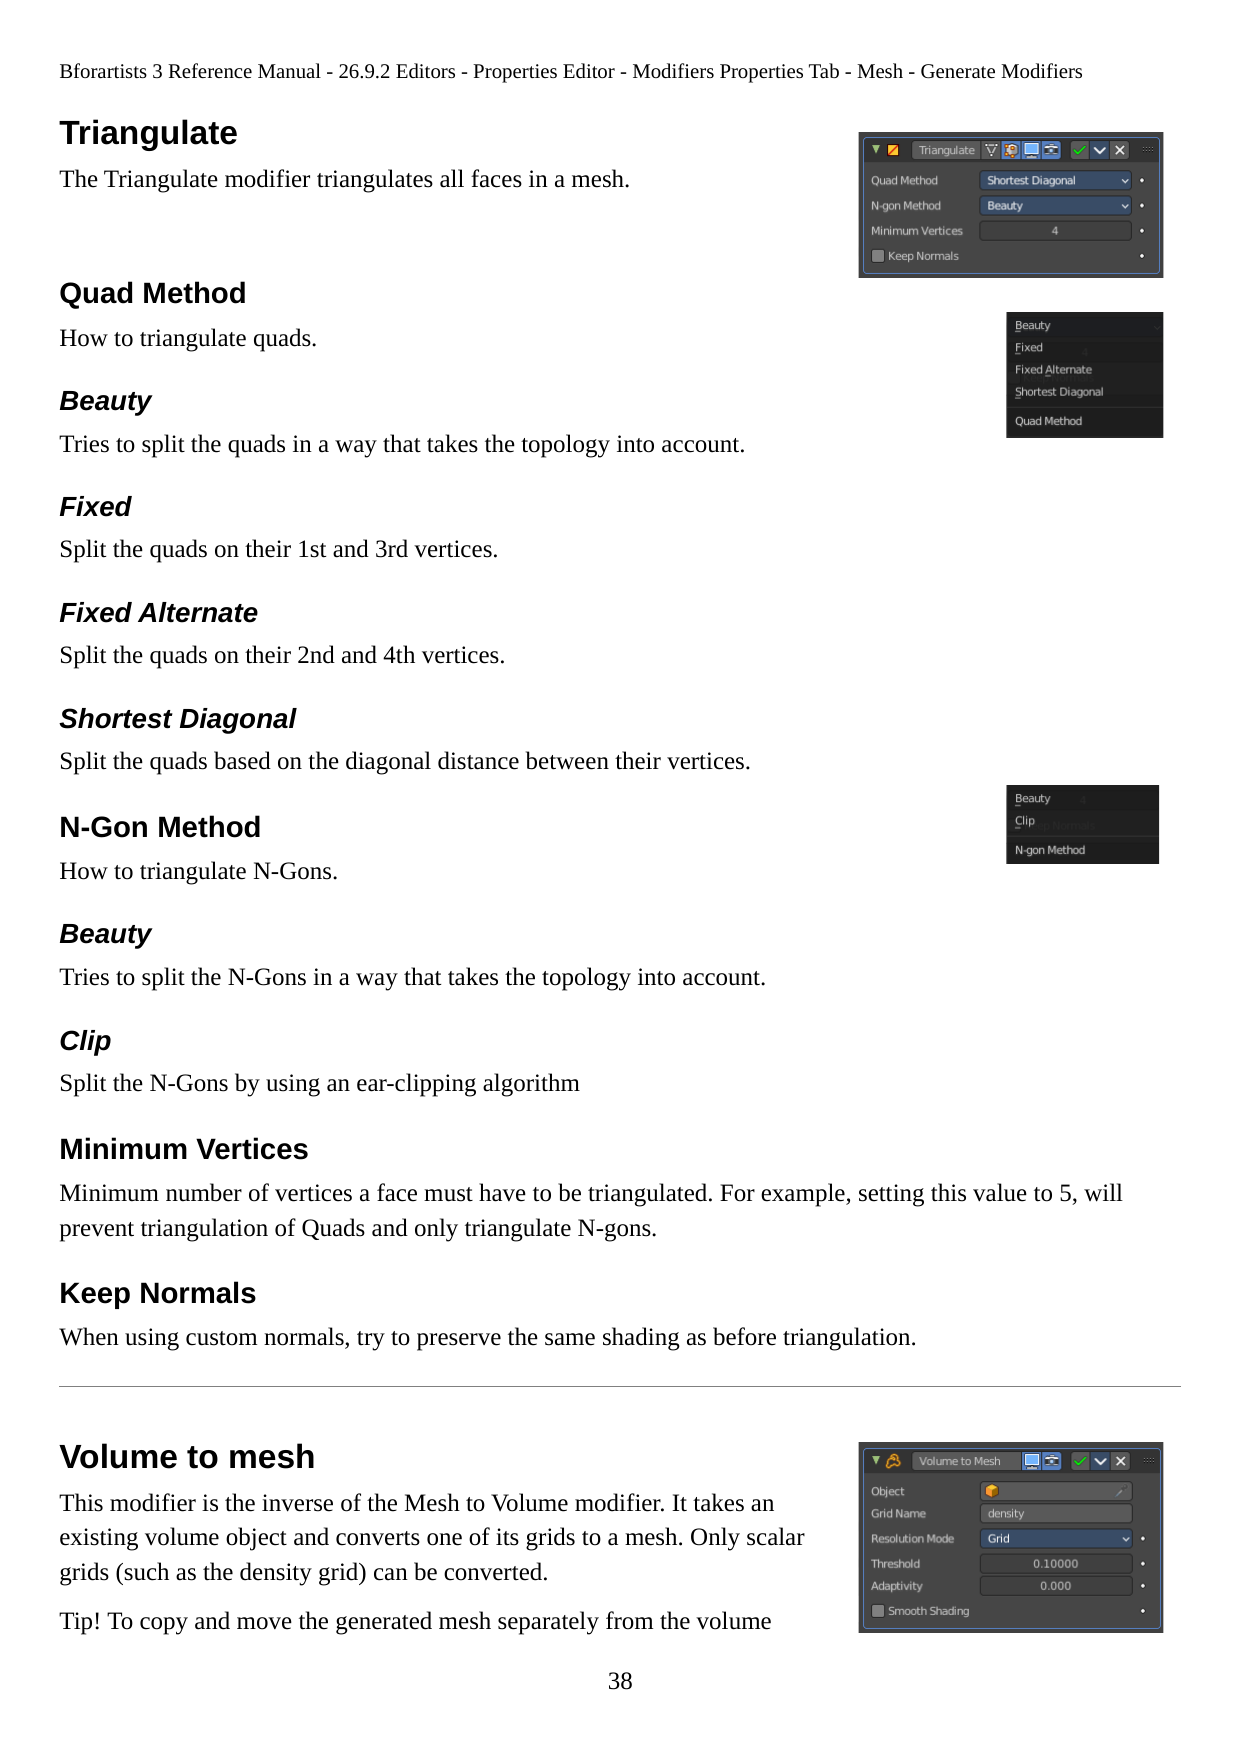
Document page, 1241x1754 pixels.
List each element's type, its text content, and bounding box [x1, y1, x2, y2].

subtitle [1164, 384, 1181, 416]
text Tries to split the quads in a way that takes the topology into account. [59, 429, 1181, 457]
text Tries to split the N-Gons in a way that takes the topology into account. [59, 962, 1181, 991]
subtitle Fixed [59, 490, 1181, 522]
text The Triangulate modifier triangulates all faces in a mesh. [59, 164, 858, 192]
picture [858, 1442, 1164, 1633]
subtitle N-Gon Method [59, 810, 1006, 844]
subtitle Keep Normals [59, 1276, 1181, 1310]
subtitle [1160, 810, 1181, 844]
subtitle Beauty [59, 918, 1181, 950]
text Minimum number of vertices a face must have to be triangulated. For example, setting this value to 5, will prevent triangulation of Quads and only triangulate N-gons. [59, 1178, 1181, 1241]
subtitle Fixed Alternate [59, 596, 1181, 628]
text Split the quads on their 1st and 3rd vertices. [59, 534, 1181, 563]
text Split the quads on their 2nd and 4th vertices. [59, 641, 1181, 669]
text This modifier is the inverse of the Mesh to Volume modifier. It takes an existing volume object and converts one of its grids to a mesh. Only scalar grids (such as the density grid) can be converted. [59, 1488, 858, 1585]
text Tip! To copy and move the generated mesh separately from the volume [59, 1606, 1181, 1634]
subtitle Clip [59, 1024, 1181, 1056]
subtitle Minimum Vertices [59, 1132, 1181, 1166]
picture [858, 132, 1164, 278]
text When using custom normals, try to preserve the same shading as before triangulation. [59, 1322, 1181, 1351]
subtitle Quad Method [59, 276, 1181, 310]
text Split the N-Gons by using an ear-clipping algorithm [59, 1068, 1181, 1097]
subtitle Shortest Diagonal [59, 702, 1181, 734]
subtitle Triangulate [59, 113, 1181, 151]
subtitle Volume to mesh [59, 1437, 1181, 1475]
subtitle Beauty [59, 384, 1006, 416]
text How to triangulate N-Gons. [59, 856, 1181, 885]
picture [1006, 312, 1164, 438]
text Split the quads based on the diagonal distance between their vertices. [59, 746, 1181, 775]
picture [1006, 785, 1160, 864]
text How to triangulate quads. [59, 323, 1006, 351]
